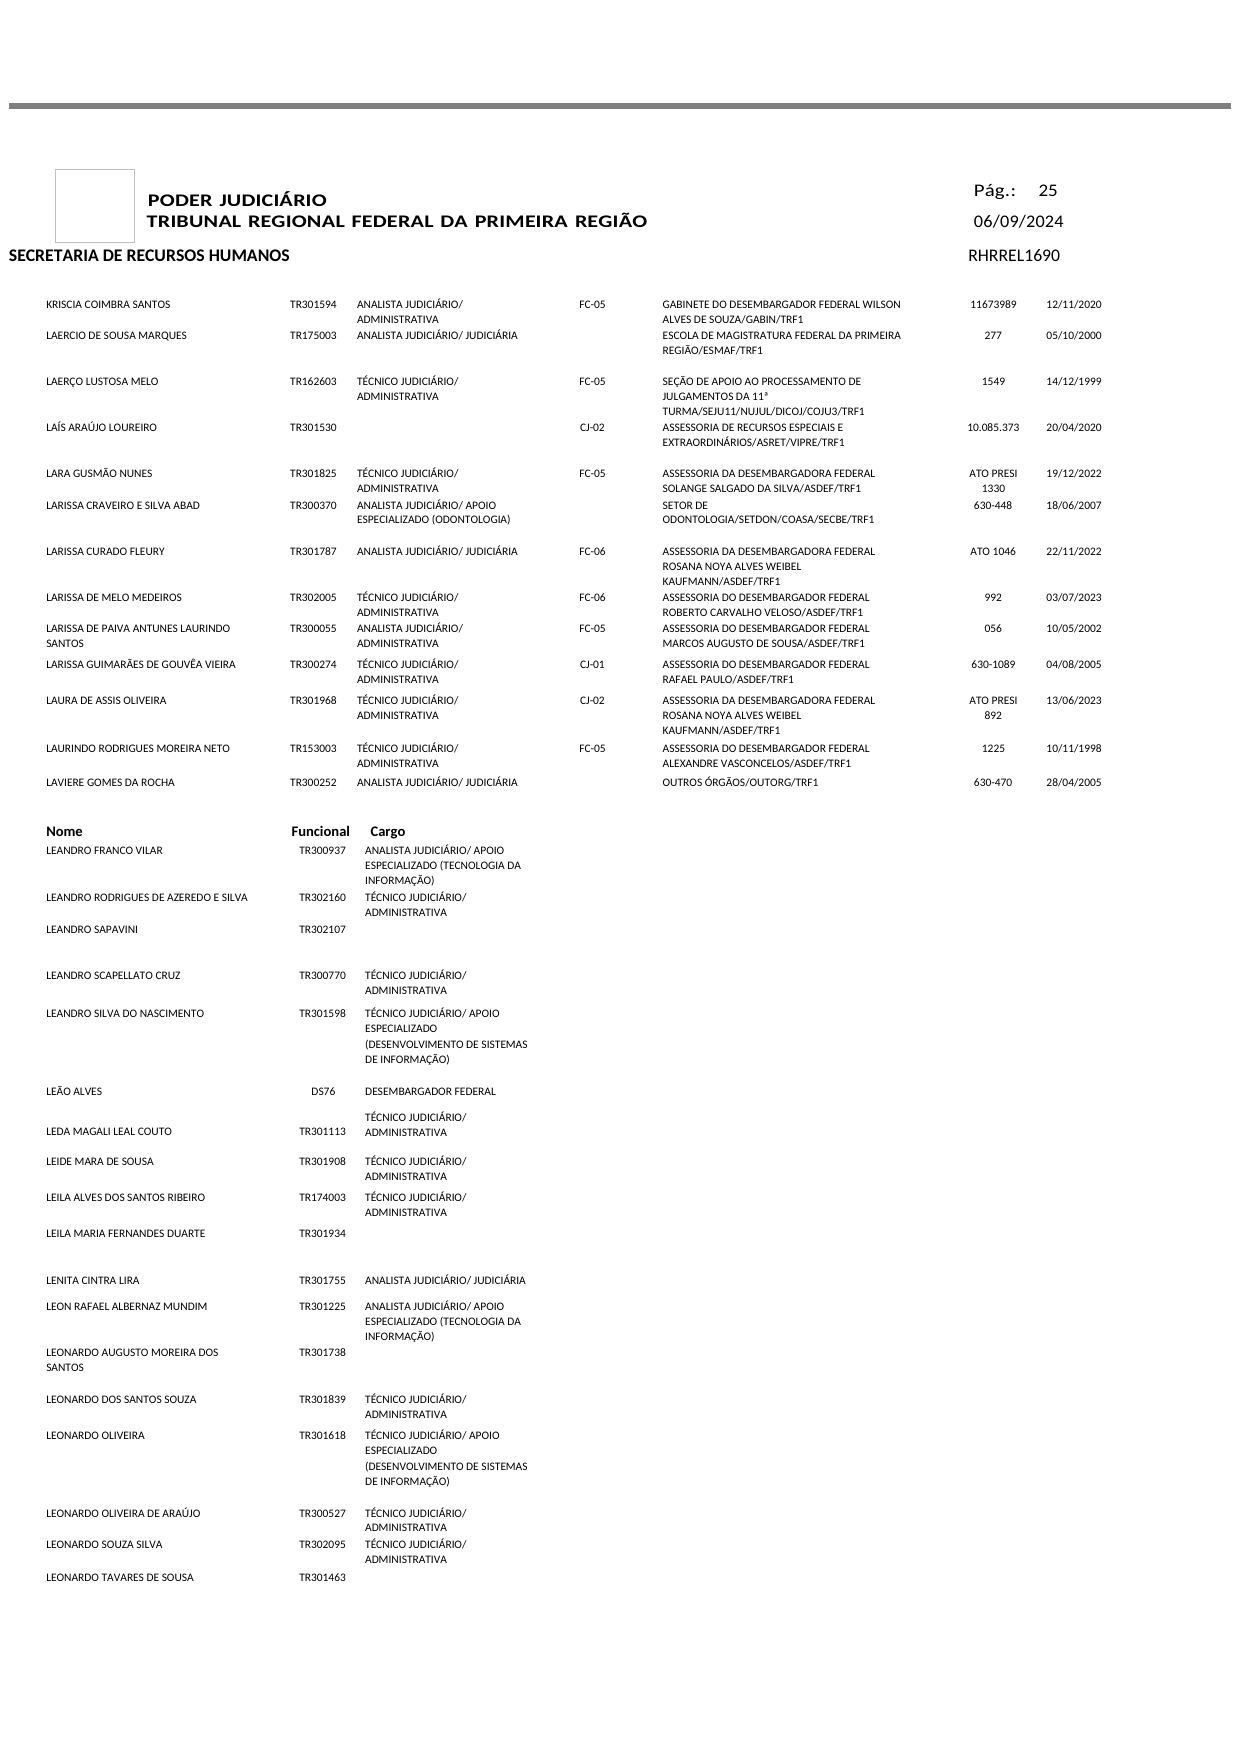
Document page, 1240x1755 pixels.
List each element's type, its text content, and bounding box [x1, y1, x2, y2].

table_cell LAERCIO DE SOUSA MARQUES [46, 328, 290, 375]
table_cell LEILA ALVES DOS SANTOS RIBEIRO [46, 1191, 291, 1227]
table_cell LAURINDO RODRIGUES MOREIRA NETO [46, 741, 290, 776]
table_cell TR175003 [290, 328, 357, 375]
table_cell TÉCNICO JUDICIÁRIO/ ADMINISTRATIVA [365, 1191, 554, 1227]
table_cell TÉCNICO JUDICIÁRIO/ ADMINISTRATIVA [357, 375, 579, 420]
table_cell ASSESSORIA DA DESEMBARGADORA FEDERAL ROSANA NOYA ALVES WEIBEL KAUFMANN/ASDEF/TRF1 [663, 694, 941, 741]
table_cell 1225 [941, 741, 1037, 776]
table_cell LEON RAFAEL ALBERNAZ MUNDIM [46, 1300, 291, 1346]
table_cell 992 [941, 590, 1037, 621]
table_cell [365, 922, 554, 968]
table_cell FC-06 [579, 590, 662, 621]
table_cell LAERÇO LUSTOSA MELO [46, 375, 290, 420]
table_cell TÉCNICO JUDICIÁRIO/ APOIO ESPECIALIZADO [365, 1006, 554, 1037]
table_cell [46, 1038, 291, 1084]
table_cell LEIDE MARA DE SOUSA [46, 1155, 291, 1191]
table_cell 03/07/2023 [1037, 590, 1103, 621]
table_cell TR300527 [291, 1506, 365, 1537]
table_cell TÉCNICO JUDICIÁRIO/ ADMINISTRATIVA [365, 1155, 554, 1191]
table_cell TÉCNICO JUDICIÁRIO/ ADMINISTRATIVA [365, 1506, 554, 1537]
table_cell TR301787 [290, 544, 357, 590]
table_cell TR300937 [291, 843, 365, 891]
table_header Cargo [365, 822, 554, 843]
table_cell TR301968 [290, 694, 357, 741]
table_cell ESCOLA DE MAGISTRATURA FEDERAL DA PRIMEIRA REGIÃO/ESMAF/TRF1 [663, 328, 941, 375]
table_cell 04/08/2005 [1037, 657, 1103, 693]
table_cell [291, 1038, 365, 1084]
table_cell LEANDRO RODRIGUES DE AZEREDO E SILVA [46, 891, 291, 922]
table_cell ANALISTA JUDICIÁRIO/ JUDICIÁRIA [365, 1273, 554, 1299]
table_cell ANALISTA JUDICIÁRIO/ ADMINISTRATIVA [357, 621, 579, 657]
table_cell 630-1089 [941, 657, 1037, 693]
table_cell LEANDRO SCAPELLATO CRUZ [46, 968, 291, 1006]
table_cell [291, 1459, 365, 1506]
table_cell ASSESSORIA DO DESEMBARGADOR FEDERAL RAFAEL PAULO/ASDEF/TRF1 [663, 657, 941, 693]
table_cell ANALISTA JUDICIÁRIO/ APOIO ESPECIALIZADO (ODONTOLOGIA) [357, 498, 579, 544]
table_cell TR300770 [291, 968, 365, 1006]
table_cell ANALISTA JUDICIÁRIO/ JUDICIÁRIA [357, 328, 579, 375]
table_cell 19/12/2022 [1037, 467, 1103, 498]
table_cell TÉCNICO JUDICIÁRIO/ ADMINISTRATIVA [365, 1537, 554, 1570]
table_cell TR162603 [290, 375, 357, 420]
table_cell TR301934 [291, 1227, 365, 1273]
table_cell TÉCNICO JUDICIÁRIO/ ADMINISTRATIVA [357, 694, 579, 741]
table_cell TR153003 [290, 741, 357, 776]
table_cell LEÃO ALVES [46, 1084, 291, 1110]
table_header GABINETE DO DESEMBARGADOR FEDERAL WILSON ALVES DE SOUZA/GABIN/TRF1 [663, 298, 941, 328]
table_cell 10/05/2002 [1037, 621, 1103, 657]
table_cell CJ-02 [579, 694, 662, 741]
table_cell 10/11/1998 [1037, 741, 1103, 776]
table_cell ATO PRESI 1330 [941, 467, 1037, 498]
table_cell SEÇÃO DE APOIO AO PROCESSAMENTO DE JULGAMENTOS DA 11ª TURMA/SEJU11/NUJUL/DICOJ/COJU3/TRF1 [663, 375, 941, 420]
table_cell TÉCNICO JUDICIÁRIO/ ADMINISTRATIVA [365, 1392, 554, 1428]
table_cell ANALISTA JUDICIÁRIO/ JUDICIÁRIA [357, 776, 579, 822]
table_cell TÉCNICO JUDICIÁRIO/ APOIO ESPECIALIZADO [365, 1428, 554, 1459]
table_cell TR301598 [291, 1006, 365, 1037]
table_header Funcional [291, 822, 365, 843]
table_cell FC-05 [579, 621, 662, 657]
table_cell LARISSA CURADO FLEURY [46, 544, 290, 590]
table_cell ASSESSORIA DO DESEMBARGADOR FEDERAL ROBERTO CARVALHO VELOSO/ASDEF/TRF1 [663, 590, 941, 621]
table_cell TR301908 [291, 1155, 365, 1191]
table_cell TR302107 [291, 922, 365, 968]
table_cell 13/06/2023 [1037, 694, 1103, 741]
table_cell [579, 328, 662, 375]
table_cell TR301113 [291, 1110, 365, 1154]
table_cell ASSESSORIA DA DESEMBARGADORA FEDERAL ROSANA NOYA ALVES WEIBEL KAUFMANN/ASDEF/TRF1 [663, 544, 941, 590]
table_cell [579, 498, 662, 544]
table_header Nome [46, 822, 291, 843]
table_cell CJ-02 [579, 420, 662, 467]
table_header TR301594 [290, 298, 357, 328]
table_cell TR300252 [290, 776, 357, 822]
table_cell TR301738 [291, 1346, 365, 1392]
table_cell 056 [941, 621, 1037, 657]
table_cell LENITA CINTRA LIRA [46, 1273, 291, 1299]
table_cell LEONARDO OLIVEIRA DE ARAÚJO [46, 1506, 291, 1537]
table_cell LARISSA DE PAIVA ANTUNES LAURINDO SANTOS [46, 621, 290, 657]
table_cell FC-05 [579, 467, 662, 498]
table_cell TÉCNICO JUDICIÁRIO/ ADMINISTRATIVA [357, 590, 579, 621]
table_cell 630-470 [941, 776, 1037, 822]
table_cell TR301825 [290, 467, 357, 498]
table_cell 277 [941, 328, 1037, 375]
table_cell TR301755 [291, 1273, 365, 1299]
table_cell CJ-01 [579, 657, 662, 693]
table_cell ANALISTA JUDICIÁRIO/ APOIO ESPECIALIZADO (TECNOLOGIA DA INFORMAÇÃO) [365, 1300, 554, 1346]
table_cell TR301225 [291, 1300, 365, 1346]
table_cell [46, 1459, 291, 1506]
table_header ANALISTA JUDICIÁRIO/ ADMINISTRATIVA [357, 298, 579, 328]
table_cell TÉCNICO JUDICIÁRIO/ ADMINISTRATIVA [365, 968, 554, 1006]
table_cell TR302095 [291, 1537, 365, 1570]
table_cell [365, 1570, 554, 1616]
table_header 12/11/2020 [1037, 298, 1103, 328]
table_cell ASSESSORIA DO DESEMBARGADOR FEDERAL ALEXANDRE VASCONCELOS/ASDEF/TRF1 [663, 741, 941, 776]
table_cell TR301618 [291, 1428, 365, 1459]
table_cell LEILA MARIA FERNANDES DUARTE [46, 1227, 291, 1273]
table_cell TÉCNICO JUDICIÁRIO/ ADMINISTRATIVA [365, 1110, 554, 1154]
table_cell 22/11/2022 [1037, 544, 1103, 590]
table_cell LEONARDO OLIVEIRA [46, 1428, 291, 1459]
table_cell ASSESSORIA DE RECURSOS ESPECIAIS E EXTRAORDINÁRIOS/ASRET/VIPRE/TRF1 [663, 420, 941, 467]
table_cell LAURA DE ASSIS OLIVEIRA [46, 694, 290, 741]
table_header KRISCIA COIMBRA SANTOS [46, 298, 290, 328]
table_cell TR300370 [290, 498, 357, 544]
table_cell LEANDRO FRANCO VILAR [46, 843, 291, 891]
table_cell LEONARDO SOUZA SILVA [46, 1537, 291, 1570]
table_cell TR302160 [291, 891, 365, 922]
table_cell 18/06/2007 [1037, 498, 1103, 544]
table_cell TR174003 [291, 1191, 365, 1227]
table_cell LEONARDO AUGUSTO MOREIRA DOS SANTOS [46, 1346, 291, 1392]
table_cell 20/04/2020 [1037, 420, 1103, 467]
table_cell TR300055 [290, 621, 357, 657]
table_cell FC-06 [579, 544, 662, 590]
table_cell TÉCNICO JUDICIÁRIO/ ADMINISTRATIVA [357, 741, 579, 776]
table_cell ANALISTA JUDICIÁRIO/ JUDICIÁRIA [357, 544, 579, 590]
table_cell [357, 420, 579, 467]
table_cell LEONARDO DOS SANTOS SOUZA [46, 1392, 291, 1428]
table_cell (DESENVOLVIMENTO DE SISTEMAS DE INFORMAÇÃO) [365, 1459, 554, 1506]
table_cell FC-05 [579, 741, 662, 776]
table_cell SETOR DE ODONTOLOGIA/SETDON/COASA/SECBE/TRF1 [663, 498, 941, 544]
text SECRETARIA DE RECURSOS HUMANOS RHRREL1690 [9, 109, 1101, 266]
table_cell LEONARDO TAVARES DE SOUSA [46, 1570, 291, 1616]
table_cell TÉCNICO JUDICIÁRIO/ ADMINISTRATIVA [365, 891, 554, 922]
table_cell ASSESSORIA DA DESEMBARGADORA FEDERAL SOLANGE SALGADO DA SILVA/ASDEF/TRF1 [663, 467, 941, 498]
table_cell LEDA MAGALI LEAL COUTO [46, 1110, 291, 1154]
table_cell ASSESSORIA DO DESEMBARGADOR FEDERAL MARCOS AUGUSTO DE SOUSA/ASDEF/TRF1 [663, 621, 941, 657]
table_cell 10.085.373 [941, 420, 1037, 467]
table_cell ATO 1046 [941, 544, 1037, 590]
table_cell 05/10/2000 [1037, 328, 1103, 375]
table_cell TR301839 [291, 1392, 365, 1428]
table_cell LAVIERE GOMES DA ROCHA [46, 776, 290, 822]
table_cell TR302005 [290, 590, 357, 621]
table_cell LARISSA DE MELO MEDEIROS [46, 590, 290, 621]
table_cell [579, 776, 662, 822]
table_cell ATO PRESI 892 [941, 694, 1037, 741]
table_cell [365, 1346, 554, 1392]
table_cell [365, 1227, 554, 1273]
table_cell DS76 [291, 1084, 365, 1110]
table_cell 28/04/2005 [1037, 776, 1103, 822]
table_cell OUTROS ÓRGÃOS/OUTORG/TRF1 [663, 776, 941, 822]
table_cell 1549 [941, 375, 1037, 420]
table_cell LARISSA CRAVEIRO E SILVA ABAD [46, 498, 290, 544]
table_cell FC-05 [579, 375, 662, 420]
table_cell LARA GUSMÃO NUNES [46, 467, 290, 498]
table_cell TÉCNICO JUDICIÁRIO/ ADMINISTRATIVA [357, 467, 579, 498]
table_cell ANALISTA JUDICIÁRIO/ APOIO ESPECIALIZADO (TECNOLOGIA DA INFORMAÇÃO) [365, 843, 554, 891]
table_header 11673989 [941, 298, 1037, 328]
table_header FC-05 [579, 298, 662, 328]
table_cell (DESENVOLVIMENTO DE SISTEMAS DE INFORMAÇÃO) [365, 1038, 554, 1084]
table_cell TÉCNICO JUDICIÁRIO/ ADMINISTRATIVA [357, 657, 579, 693]
table_cell 14/12/1999 [1037, 375, 1103, 420]
table_cell TR301463 [291, 1570, 365, 1616]
table_cell TR300274 [290, 657, 357, 693]
table_cell LEANDRO SILVA DO NASCIMENTO [46, 1006, 291, 1037]
table_cell DESEMBARGADOR FEDERAL [365, 1084, 554, 1110]
table_cell LAÍS ARAÚJO LOUREIRO [46, 420, 290, 467]
table_cell TR301530 [290, 420, 357, 467]
table_cell LEANDRO SAPAVINI [46, 922, 291, 968]
table_cell LARISSA GUIMARÃES DE GOUVÊA VIEIRA [46, 657, 290, 693]
table_cell 630-448 [941, 498, 1037, 544]
